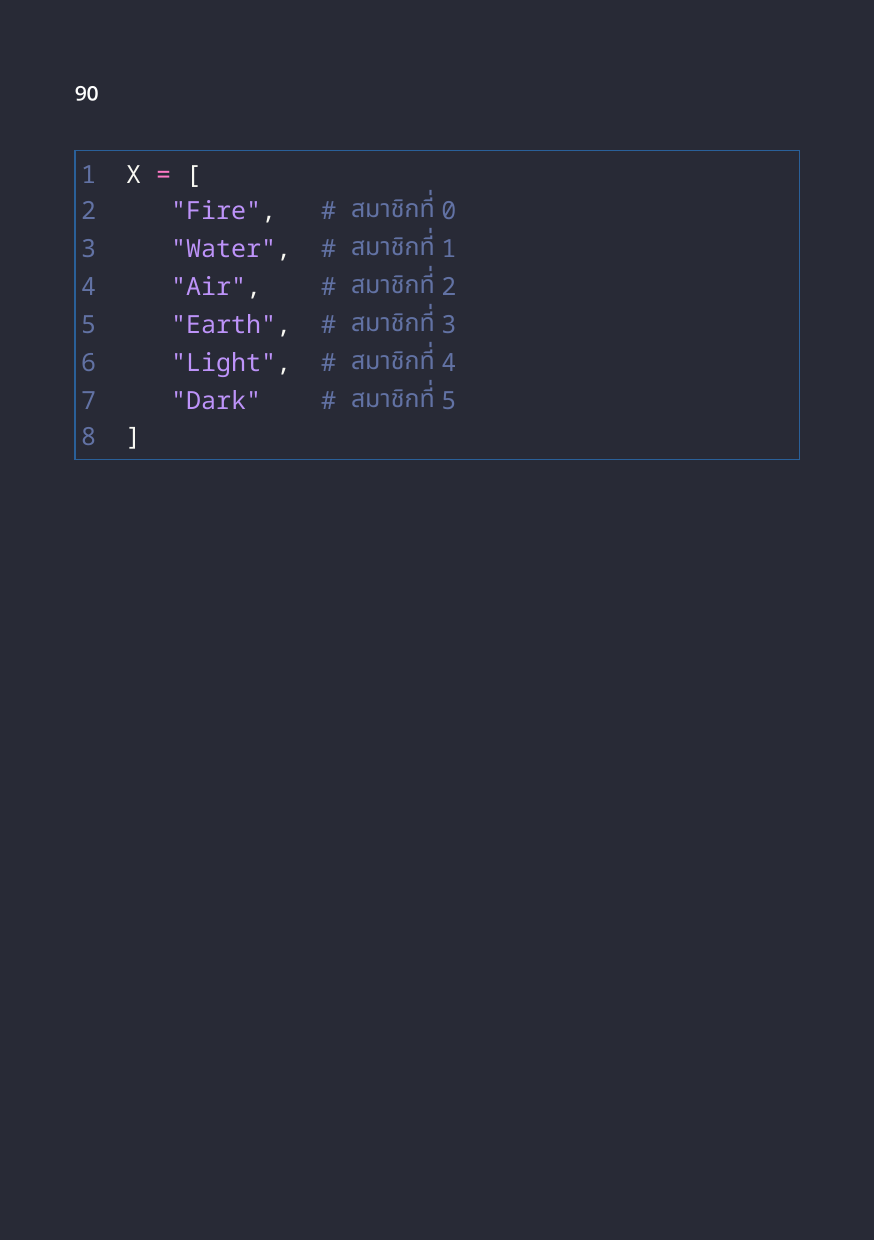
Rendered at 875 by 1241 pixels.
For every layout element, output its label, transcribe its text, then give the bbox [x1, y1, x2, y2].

table_header 1 X = [ 2 "Fire", # สมาชิกที่ 0 3 "Water", # สมาชิกที่ 1 4 "Air", # สมาชิกที่ 2 5 "Earth", # สมาชิกที่ 3 6 "Light", # สมาชิกที่ 4 7 "Dark" # สมาชิกที่ 5 8 ] [76, 151, 799, 459]
